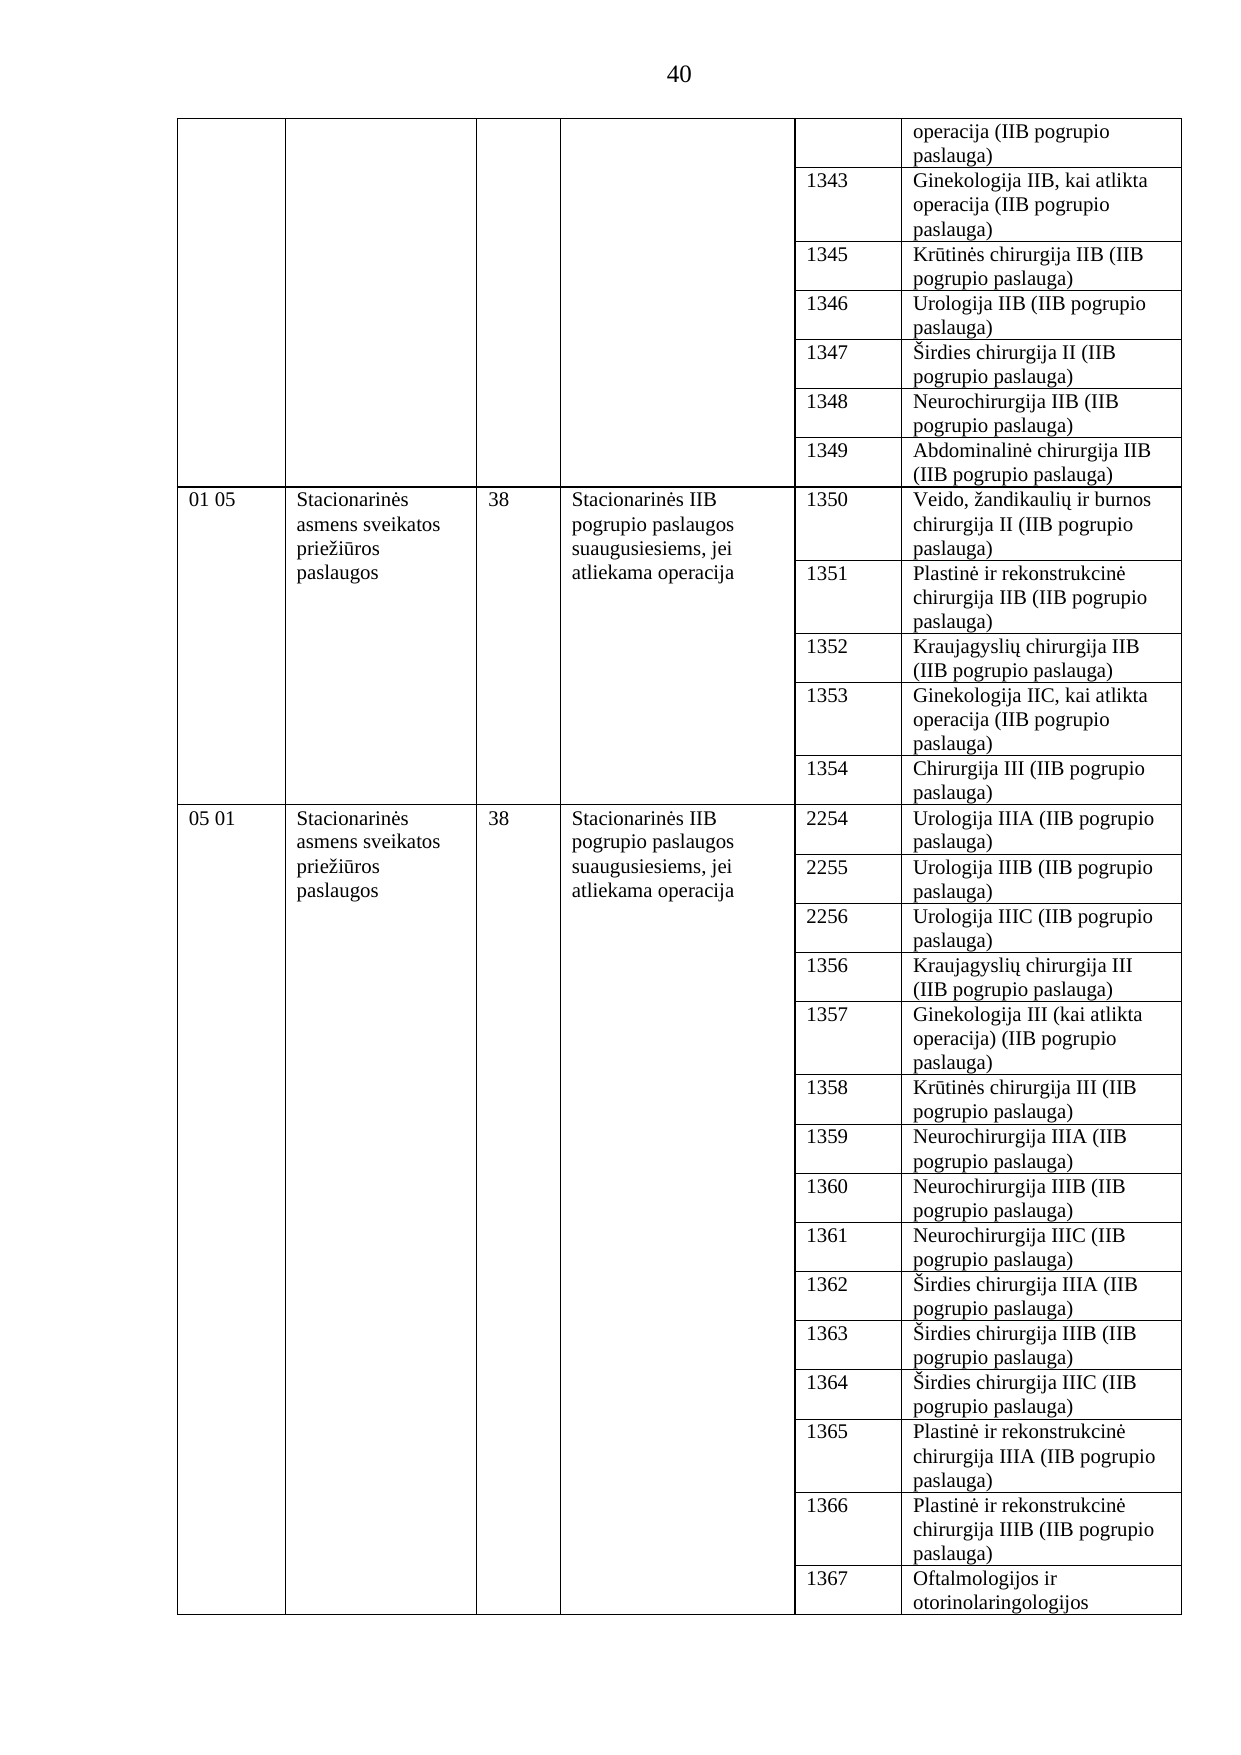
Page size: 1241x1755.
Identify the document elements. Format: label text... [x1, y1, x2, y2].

table_cell Urologija IIB (IIB pogrupio paslauga) [902, 291, 1181, 339]
table_cell [477, 119, 560, 486]
table_cell 1348 [796, 389, 901, 437]
table_cell Abdominalinė chirurgija IIB (IIB pogrupio paslauga) [902, 438, 1181, 486]
table_cell Širdies chirurgija II (IIB pogrupio paslauga) [902, 340, 1181, 388]
table_cell Širdies chirurgija IIIA (IIB pogrupio paslauga) [902, 1272, 1181, 1320]
table_cell 1359 [796, 1125, 901, 1173]
table_cell Urologija IIIB (IIB pogrupio paslauga) [902, 855, 1181, 903]
table_cell 1345 [796, 242, 901, 290]
table_cell Stacionarinės IIB pogrupio paslaugos suaugusiesiems, jei atliekama operacija [561, 805, 794, 1614]
table_cell 1364 [796, 1370, 901, 1418]
table_cell Ginekologija IIC, kai atlikta operacija (IIB pogrupio paslauga) [902, 683, 1181, 755]
table_cell 2255 [796, 855, 901, 903]
table_cell 1360 [796, 1174, 901, 1222]
table_cell 1352 [796, 634, 901, 682]
table_cell 1356 [796, 953, 901, 1001]
table_cell operacija (IIB pogrupio paslauga) [902, 119, 1181, 167]
table_cell Krūtinės chirurgija IIB (IIB pogrupio paslauga) [902, 242, 1181, 290]
table_cell 1350 [796, 488, 901, 559]
table_cell 38 [477, 488, 560, 804]
table_cell 1361 [796, 1223, 901, 1271]
table_cell Kraujagyslių chirurgija IIB (IIB pogrupio paslauga) [902, 634, 1181, 682]
table_cell 1349 [796, 438, 901, 486]
table_cell [286, 119, 476, 486]
table_cell 1362 [796, 1272, 901, 1320]
table_cell Neurochirurgija IIIC (IIB pogrupio paslauga) [902, 1223, 1181, 1271]
table_cell [796, 119, 901, 167]
table_cell [178, 119, 285, 486]
table_cell Plastinė ir rekonstrukcinė chirurgija IIB (IIB pogrupio paslauga) [902, 561, 1181, 633]
table_cell 1346 [796, 291, 901, 339]
table_cell 05 01 [178, 805, 285, 1614]
table_cell Stacionarinės IIB pogrupio paslaugos suaugusiesiems, jei atliekama operacija [561, 488, 794, 804]
table_cell 1366 [796, 1493, 901, 1565]
table_cell [561, 119, 794, 486]
table_cell 1351 [796, 561, 901, 633]
table_cell Oftalmologijos ir otorinolaringologijos [902, 1566, 1181, 1614]
table_cell 1353 [796, 683, 901, 755]
table_cell 1354 [796, 756, 901, 804]
table_cell 01 05 [178, 488, 285, 804]
table_cell Plastinė ir rekonstrukcinė chirurgija IIIA (IIB pogrupio paslauga) [902, 1420, 1181, 1492]
table_cell 1347 [796, 340, 901, 388]
table_cell Ginekologija III (kai atlikta operacija) (IIB pogrupio paslauga) [902, 1002, 1181, 1074]
table_cell 38 [477, 805, 560, 1614]
table_cell Urologija IIIA (IIB pogrupio paslauga) [902, 805, 1181, 853]
table_cell Neurochirurgija IIB (IIB pogrupio paslauga) [902, 389, 1181, 437]
table_cell Ginekologija IIB, kai atlikta operacija (IIB pogrupio paslauga) [902, 168, 1181, 241]
table_cell Širdies chirurgija IIIC (IIB pogrupio paslauga) [902, 1370, 1181, 1418]
table_cell Kraujagyslių chirurgija III (IIB pogrupio paslauga) [902, 953, 1181, 1001]
table_cell Neurochirurgija IIIA (IIB pogrupio paslauga) [902, 1125, 1181, 1173]
table_cell 1357 [796, 1002, 901, 1074]
table_cell Urologija IIIC (IIB pogrupio paslauga) [902, 904, 1181, 952]
table_cell 1358 [796, 1075, 901, 1123]
table_cell Veido, žandikaulių ir burnos chirurgija II (IIB pogrupio paslauga) [902, 488, 1181, 559]
table_cell Stacionarinės asmens sveikatos priežiūros paslaugos [286, 488, 476, 804]
table_cell Krūtinės chirurgija III (IIB pogrupio paslauga) [902, 1075, 1181, 1123]
table_cell Stacionarinės asmens sveikatos priežiūros paslaugos [286, 805, 476, 1614]
table_cell Plastinė ir rekonstrukcinė chirurgija IIIB (IIB pogrupio paslauga) [902, 1493, 1181, 1565]
table_cell 1365 [796, 1420, 901, 1492]
table_cell 1343 [796, 168, 901, 241]
table_cell 1363 [796, 1321, 901, 1369]
table_cell 1367 [796, 1566, 901, 1614]
table_cell Širdies chirurgija IIIB (IIB pogrupio paslauga) [902, 1321, 1181, 1369]
table_cell Neurochirurgija IIIB (IIB pogrupio paslauga) [902, 1174, 1181, 1222]
table_cell Chirurgija III (IIB pogrupio paslauga) [902, 756, 1181, 804]
table_cell 2256 [796, 904, 901, 952]
table_cell 2254 [796, 805, 901, 853]
